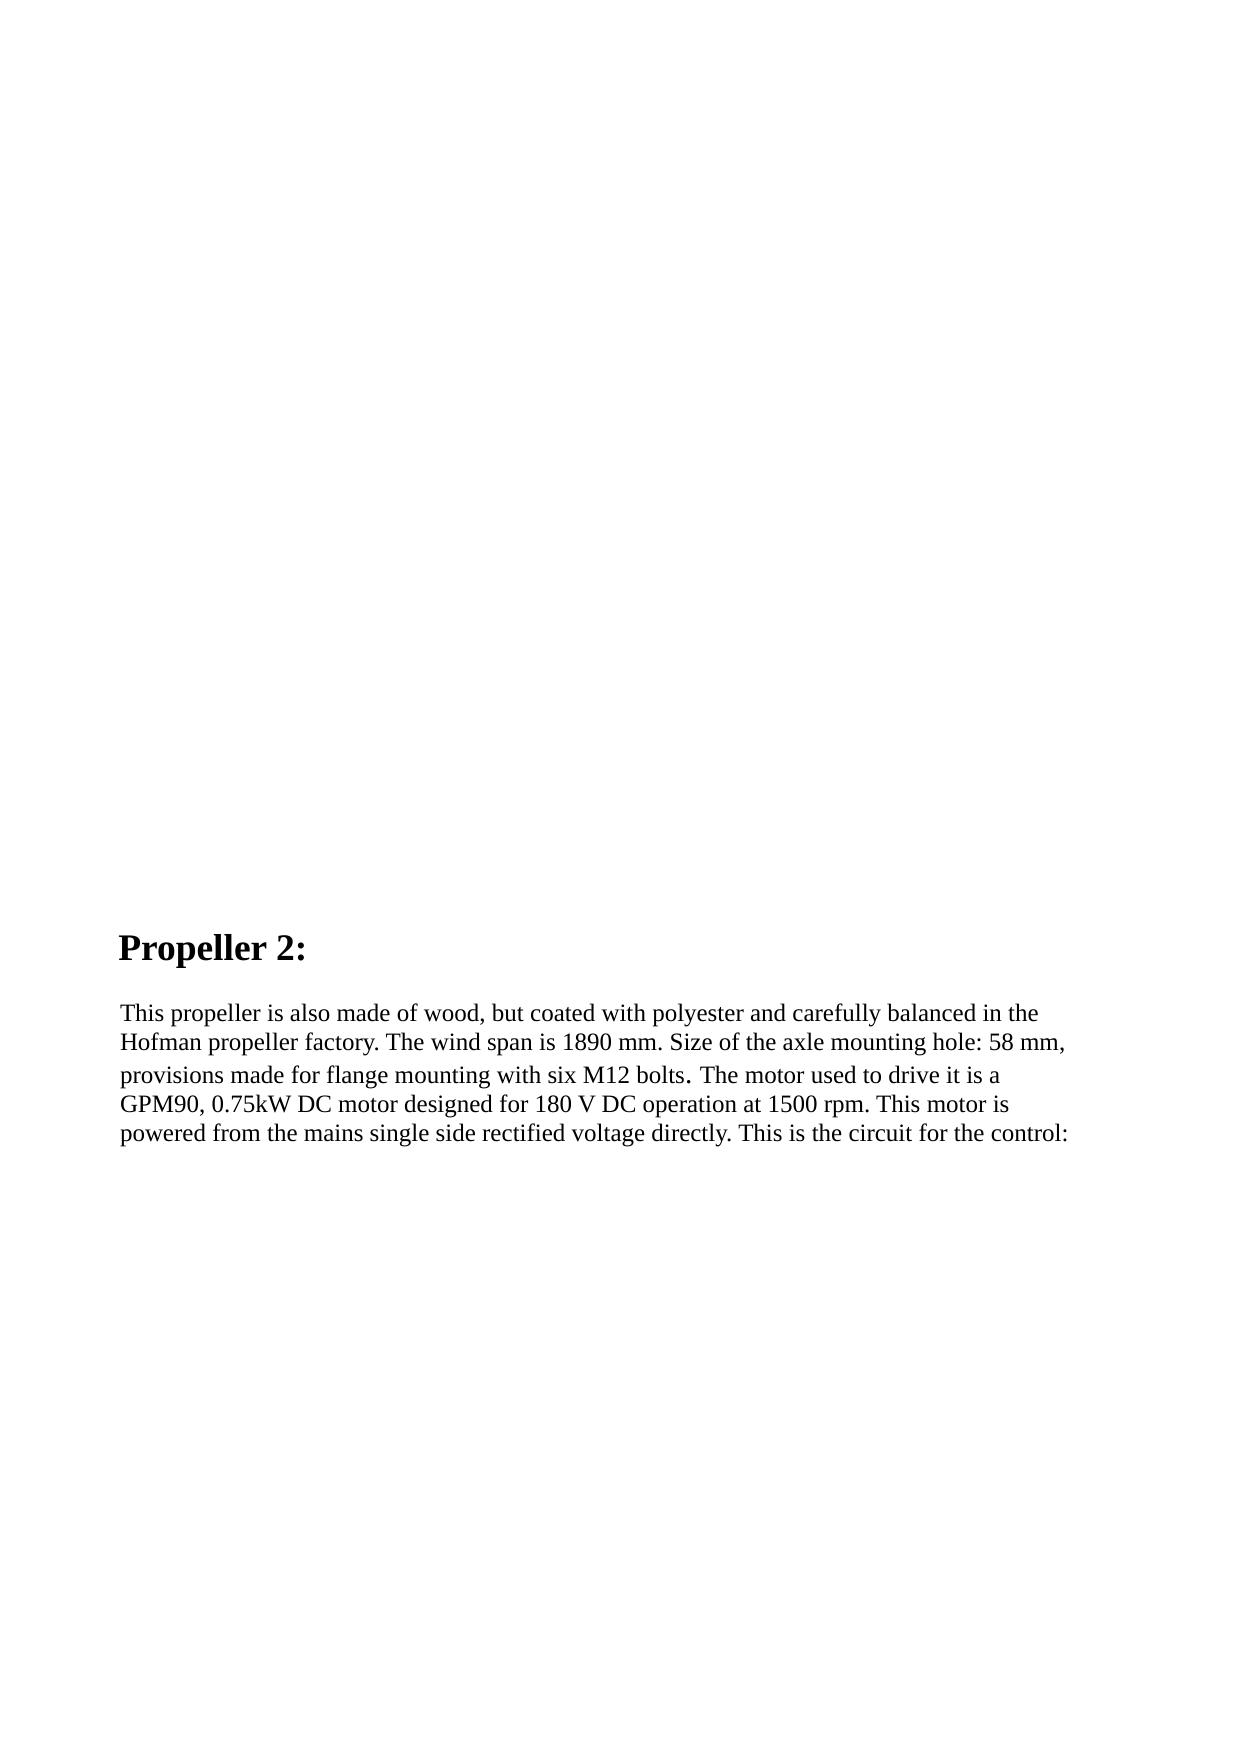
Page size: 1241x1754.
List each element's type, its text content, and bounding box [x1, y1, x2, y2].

text Propeller 2: [118, 926, 1090, 969]
text This propeller is also made of wood, but coated with polyester and carefully balanced in the Hofman propeller factory. The wind span is 1890 mm. Size of the axle mounting hole: 58 mm, provisions made for flange mounting with six M12 bolts. The motor used to drive it is a GPM90, 0.75kW DC motor designed for 180 V DC operation at 1500 rpm. This motor is powered from the mains single side rectified voltage directly. This is the circuit for the control: [120, 998, 1088, 1147]
